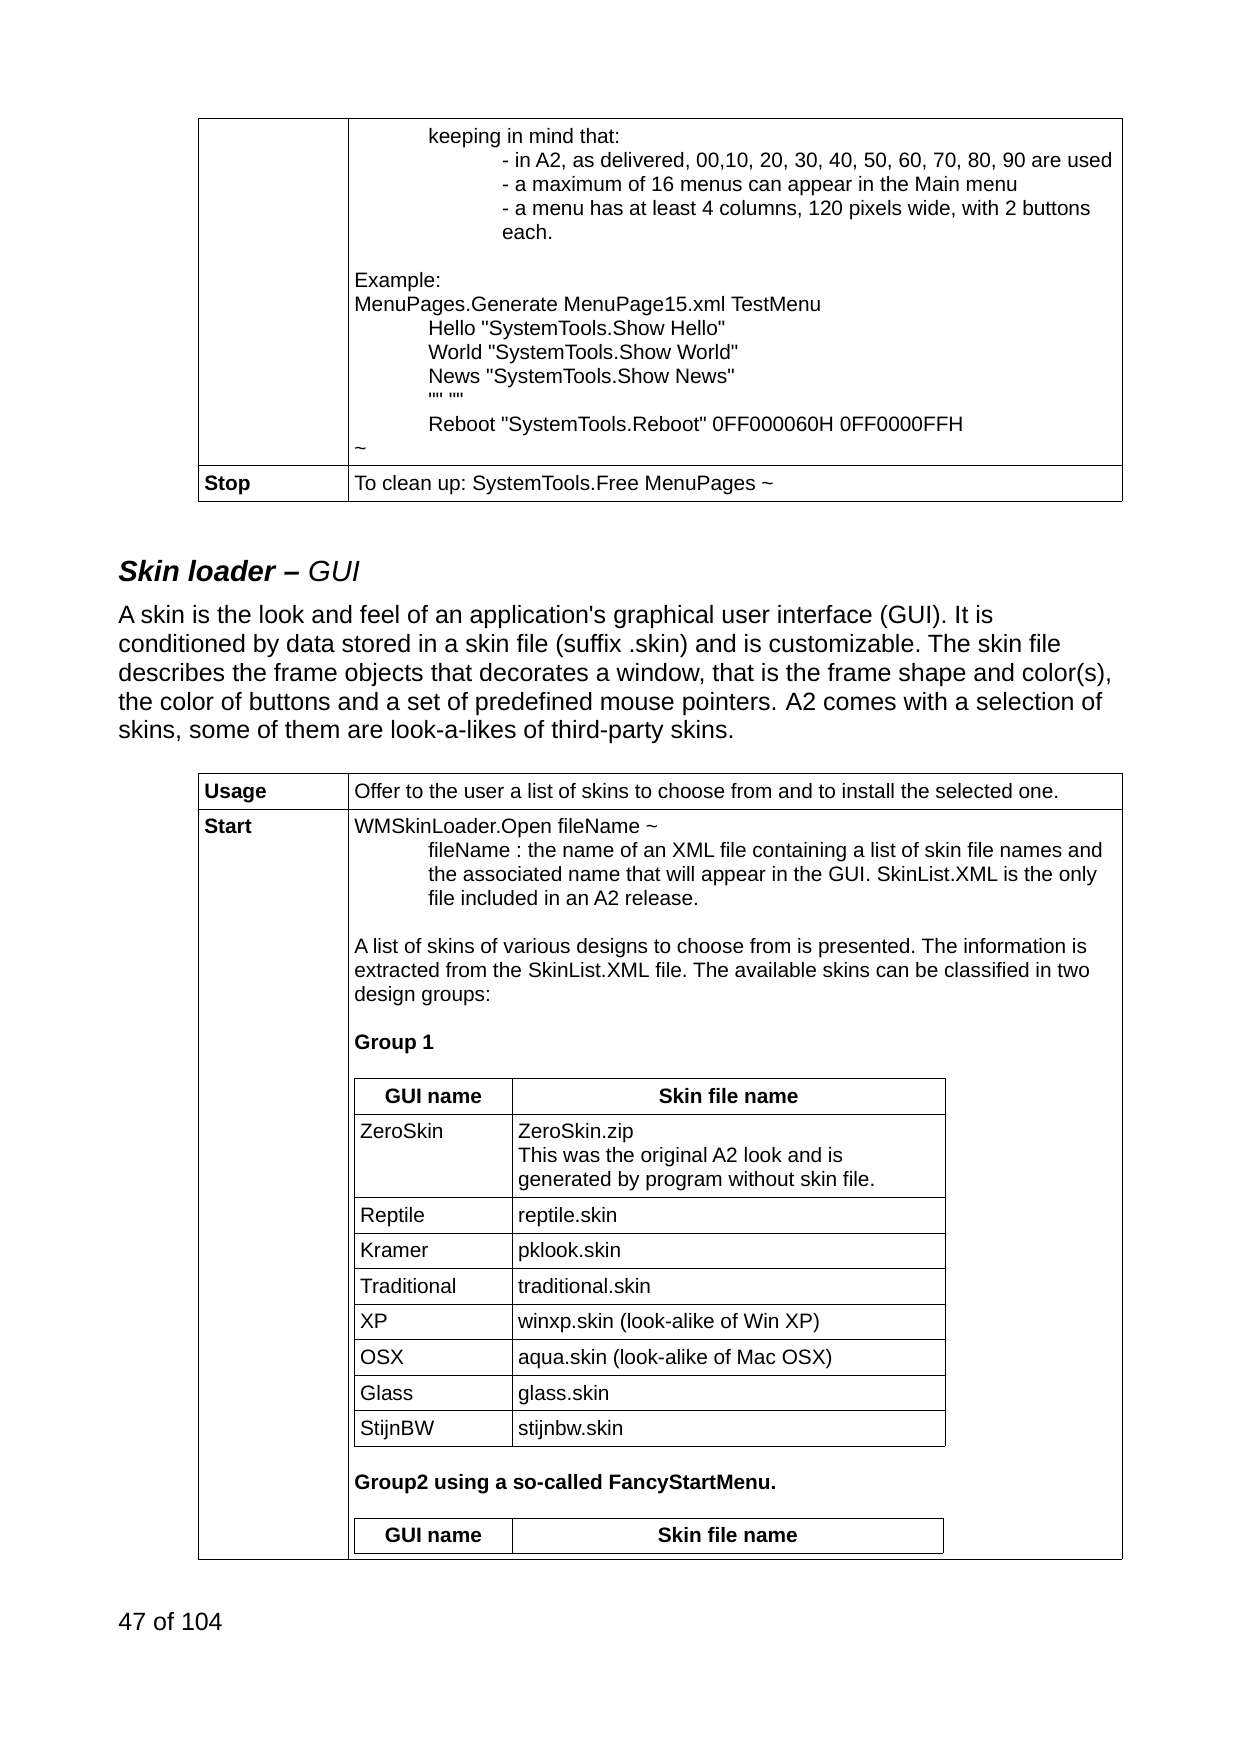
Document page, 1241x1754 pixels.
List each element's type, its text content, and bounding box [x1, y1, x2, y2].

table_cell aqua.skin (look-alike of Mac OSX) [513, 1340, 945, 1374]
table_cell keeping in mind that: - in A2, as delivered, 00,10, 20, 30, 40, 50, 60, 70, 80, 90 are used - a maximum of 16 menus can appear in the Main menu - a menu has at least 4 columns, 120 pixels wide, with 2 buttons each. Example: MenuPages.Generate MenuPage15.xml TestMenu Hello "SystemTools.Show Hello" World "SystemTools.Show World" News "SystemTools.Show News" "" "" Reboot "SystemTools.Reboot" 0FF000060H 0FF0000FFH ~ [349, 119, 1122, 465]
table_cell Glass [355, 1376, 512, 1410]
text A skin is the look and feel of an application's graphical user interface (GUI). It is conditioned by data stored in a skin file (suffix .skin) and is customizable. The skin file describes the frame objects that decorates a window, that is the frame shape and color(s), the color of buttons and a set of predefined mouse pointers. A2 comes with a selection of skins, some of them are look-a-likes of third-party skins. [118, 601, 1122, 744]
table_cell Stop [199, 466, 348, 501]
table_cell Reptile [355, 1198, 512, 1232]
table_cell ZeroSkin.zip This was the original A2 look and is generated by program without skin file. [513, 1115, 945, 1197]
table_cell [199, 119, 348, 465]
table_cell XP [355, 1305, 512, 1339]
table_header Skin file name [513, 1079, 945, 1113]
table_header GUI name [355, 1079, 512, 1113]
table_cell pklook.skin [513, 1234, 945, 1268]
table_cell ZeroSkin [355, 1115, 512, 1197]
table_cell stijnbw.skin [513, 1411, 945, 1446]
table_cell StijnBW [355, 1411, 512, 1446]
table_cell winxp.skin (look-alike of Win XP) [513, 1305, 945, 1339]
table_cell To clean up: SystemTools.Free MenuPages ~ [349, 466, 1122, 501]
table_cell glass.skin [513, 1376, 945, 1410]
table_cell Traditional [355, 1269, 512, 1303]
subtitle Skin loader – GUI [118, 554, 1122, 588]
table_cell reptile.skin [513, 1198, 945, 1232]
table_header GUI name [355, 1519, 512, 1553]
table_header Offer to the user a list of skins to choose from and to install the selected one. [349, 774, 1122, 808]
table_cell Kramer [355, 1234, 512, 1268]
table_header Skin file name [513, 1519, 943, 1553]
table_cell WMSkinLoader.Open fileName ~ fileName : the name of an XML file containing a list of skin file names and the associated name that will appear in the GUI. SkinList.XML is the only file included in an A2 release. A list of skins of various designs to choose from is presented. The information is extracted from the SkinList.XML file. The available skins can be classified in two design groups: Group 1 Group2 using a so-called FancyStartMenu. [349, 810, 1122, 1559]
table_header Usage [199, 774, 348, 808]
table_cell OSX [355, 1340, 512, 1374]
table_cell Start [199, 810, 348, 1559]
table_cell traditional.skin [513, 1269, 945, 1303]
